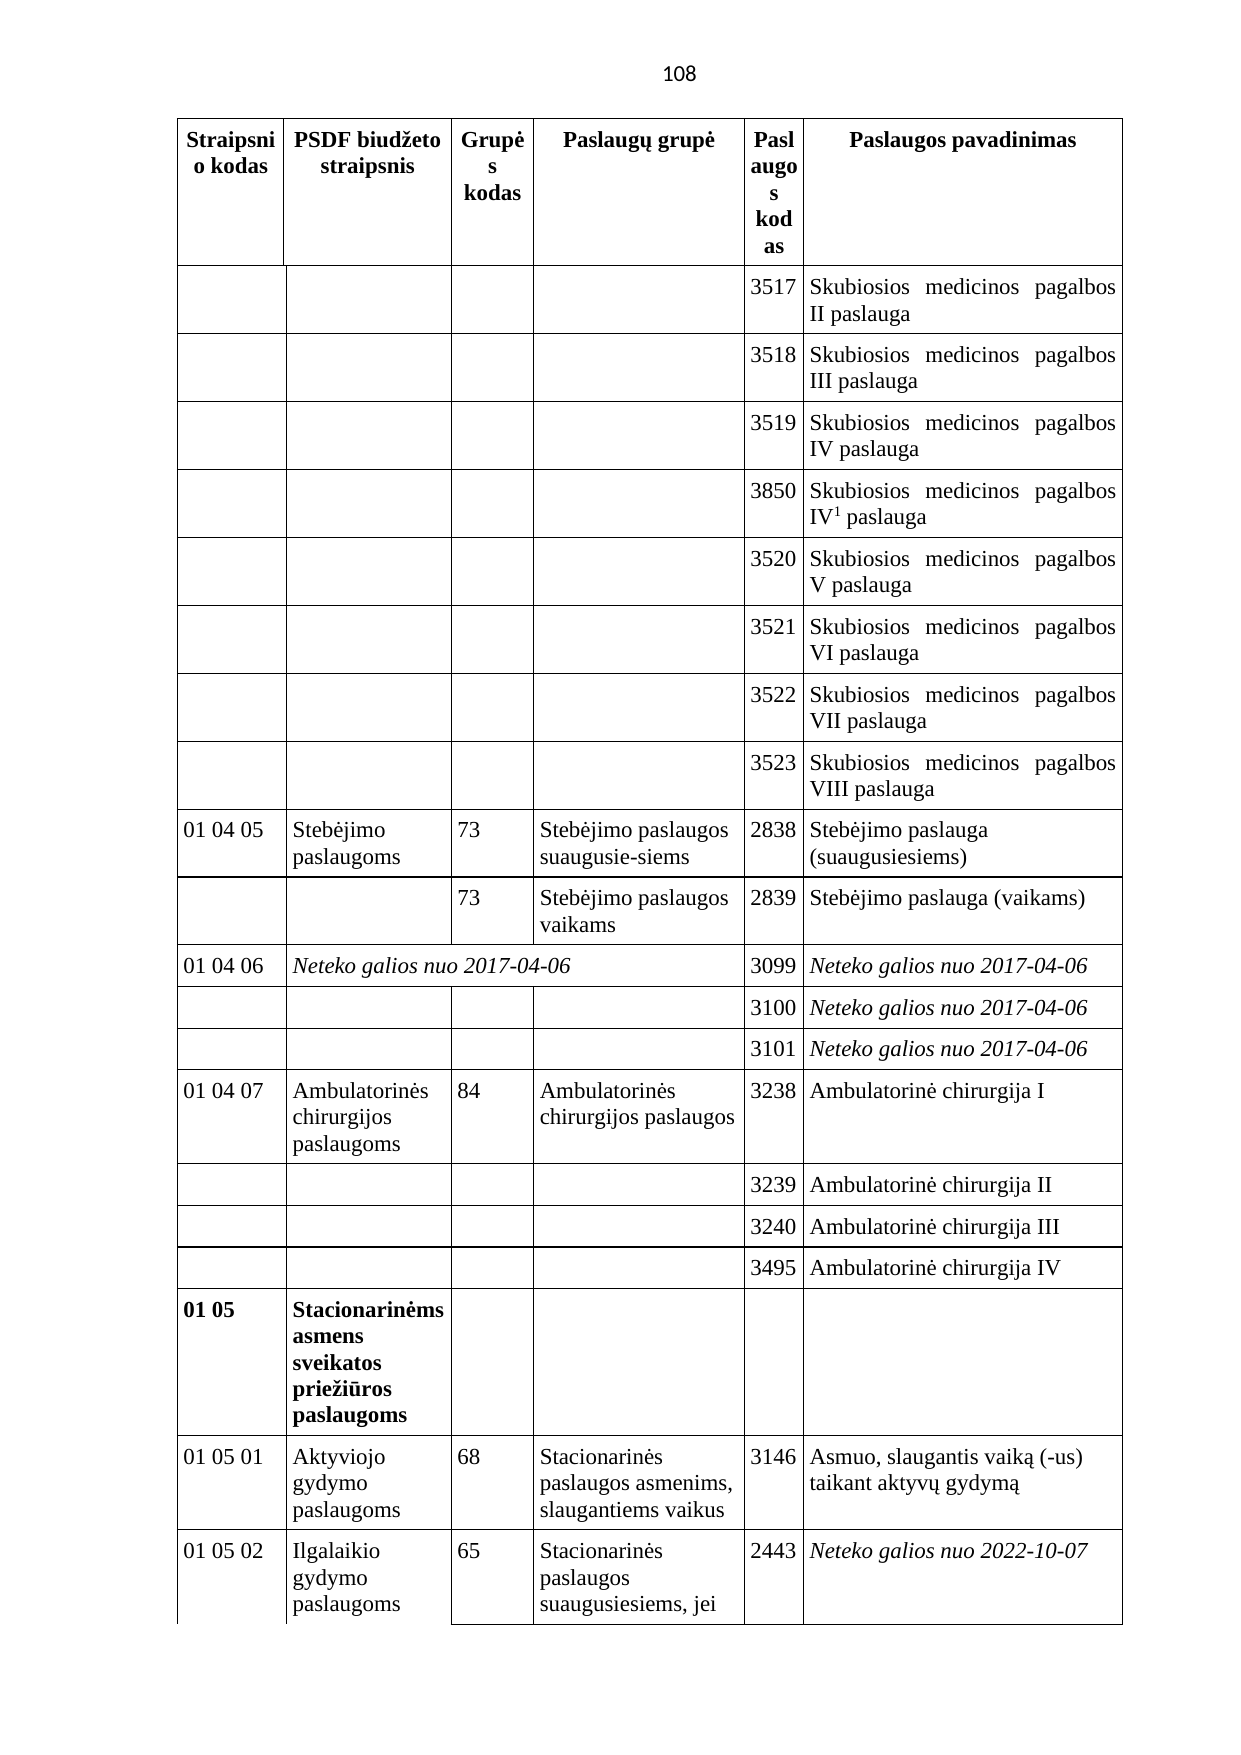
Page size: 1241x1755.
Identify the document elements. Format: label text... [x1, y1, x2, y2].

table_cell [452, 1248, 533, 1288]
table_cell 3239 [745, 1164, 803, 1205]
table_cell Neteko galios nuo 2017-04-06 [804, 1029, 1122, 1069]
table_cell 01 04 06 [178, 945, 286, 986]
table_header Paslaugos kodas [745, 119, 803, 265]
table_cell [178, 1164, 286, 1205]
table_cell Skubiosios medicinos pagalbos II paslauga [804, 266, 1122, 333]
table_cell [178, 674, 286, 741]
table_cell [534, 1206, 744, 1246]
table_cell 3523 [745, 742, 803, 808]
table_cell 01 05 01 [178, 1436, 286, 1529]
table_cell Ambulatorinės chirurgijos paslaugos [534, 1070, 744, 1163]
table_cell [452, 402, 533, 469]
table_cell [178, 402, 286, 469]
table_cell [178, 742, 286, 808]
table_cell [287, 402, 451, 469]
table_cell [452, 1289, 533, 1435]
table_cell Stebėjimo paslaugos vaikams [534, 878, 744, 944]
table_cell [452, 606, 533, 673]
table_cell [287, 1029, 451, 1069]
table_cell [287, 878, 451, 944]
table_cell Aktyviojo gydymo paslaugoms [287, 1436, 451, 1529]
table_header Grupės kodas [452, 119, 533, 265]
table_cell Skubiosios medicinos pagalbos IV1 paslauga [804, 470, 1122, 537]
table_cell [287, 538, 451, 605]
table_cell 3518 [745, 334, 803, 401]
table_cell [534, 402, 744, 469]
table_cell [178, 334, 286, 401]
table_cell [178, 1206, 286, 1246]
table_header PSDF biudžeto straipsnis [284, 119, 451, 265]
table_cell 3146 [745, 1436, 803, 1529]
table_cell 3099 [745, 945, 803, 986]
table_cell [287, 470, 451, 537]
table_cell Skubiosios medicinos pagalbos VIII paslauga [804, 742, 1122, 808]
table_cell [452, 674, 533, 741]
table_cell Skubiosios medicinos pagalbos III paslauga [804, 334, 1122, 401]
table_cell [452, 987, 533, 1027]
table_cell [534, 1029, 744, 1069]
table_cell Stacionarinės paslaugos suaugusiesiems, jei [534, 1530, 744, 1623]
table_cell Ambulatorinės chirurgijos paslaugoms [287, 1070, 451, 1163]
table_cell [287, 1164, 451, 1205]
table_cell Neteko galios nuo 2017-04-06 [804, 945, 1122, 986]
table_cell [452, 1206, 533, 1246]
table_cell [534, 987, 744, 1027]
table_header Paslaugų grupė [534, 119, 744, 265]
table_cell 3517 [745, 266, 803, 333]
table_cell [534, 266, 744, 333]
table_cell [178, 470, 286, 537]
table_cell [452, 1029, 533, 1069]
table_cell [452, 742, 533, 808]
table_cell Skubiosios medicinos pagalbos VII paslauga [804, 674, 1122, 741]
table_cell Stebėjimo paslaugos suaugusie-siems [534, 810, 744, 876]
table_header Straipsnio kodas [178, 119, 283, 265]
table_cell 3522 [745, 674, 803, 741]
table_cell Skubiosios medicinos pagalbos VI paslauga [804, 606, 1122, 673]
table_cell 2443 [745, 1530, 803, 1623]
table_cell [534, 606, 744, 673]
table_cell [178, 878, 286, 944]
table_cell [178, 987, 286, 1027]
table_cell [178, 1248, 286, 1288]
table_cell Neteko galios nuo 2017-04-06 [287, 945, 744, 986]
table_cell 3100 [745, 987, 803, 1027]
table_cell 2839 [745, 878, 803, 944]
table_cell [534, 1164, 744, 1205]
table_cell 65 [452, 1530, 533, 1623]
table_cell [452, 1164, 533, 1205]
table_cell Ambulatorinė chirurgija II [804, 1164, 1122, 1205]
table_cell 01 05 02 [178, 1530, 286, 1623]
table_cell Stacionarinės paslaugos asmenims, slaugantiems vaikus [534, 1436, 744, 1529]
table_cell 68 [452, 1436, 533, 1529]
table_cell [745, 1289, 803, 1435]
table_cell 73 [452, 810, 533, 876]
table_cell Skubiosios medicinos pagalbos IV paslauga [804, 402, 1122, 469]
table_cell Stebėjimo paslauga (vaikams) [804, 878, 1122, 944]
table_cell Asmuo, slaugantis vaiką (-us) taikant aktyvų gydymą [804, 1436, 1122, 1529]
table_cell [452, 538, 533, 605]
table_cell [178, 538, 286, 605]
table_header Paslaugos pavadinimas [804, 119, 1122, 265]
table_cell [452, 470, 533, 537]
table_cell [534, 742, 744, 808]
table_cell [534, 334, 744, 401]
table_cell [287, 266, 451, 333]
table_cell Skubiosios medicinos pagalbos V paslauga [804, 538, 1122, 605]
table_cell [534, 1289, 744, 1435]
table_cell Stebėjimo paslauga (suaugusiesiems) [804, 810, 1122, 876]
table_cell Stebėjimo paslaugoms [287, 810, 451, 876]
table_cell [287, 334, 451, 401]
table_cell [452, 334, 533, 401]
table_cell [287, 1206, 451, 1246]
table_cell [804, 1289, 1122, 1435]
table_cell 3520 [745, 538, 803, 605]
table_cell 3521 [745, 606, 803, 673]
table_cell 3238 [745, 1070, 803, 1163]
table_cell Ambulatorinė chirurgija I [804, 1070, 1122, 1163]
table_cell Ambulatorinė chirurgija IV [804, 1248, 1122, 1288]
table_cell [287, 1248, 451, 1288]
table_cell 3101 [745, 1029, 803, 1069]
table_cell Neteko galios nuo 2017-04-06 [804, 987, 1122, 1027]
table_cell 3519 [745, 402, 803, 469]
table_cell 3850 [745, 470, 803, 537]
table_cell 3240 [745, 1206, 803, 1246]
table_cell [178, 1029, 286, 1069]
table_cell Ambulatorinė chirurgija III [804, 1206, 1122, 1246]
table_cell [534, 470, 744, 537]
table_cell Ilgalaikio gydymo paslaugoms [287, 1530, 451, 1623]
table_cell [534, 674, 744, 741]
table_cell [452, 266, 533, 333]
table_cell Stacionarinėms asmens sveikatos priežiūros paslaugoms [287, 1289, 451, 1435]
table_cell [287, 606, 451, 673]
table_cell [178, 266, 286, 333]
table_cell [287, 987, 451, 1027]
table_cell 01 04 07 [178, 1070, 286, 1163]
table_cell [287, 674, 451, 741]
table_cell 01 04 05 [178, 810, 286, 876]
table_cell [534, 1248, 744, 1288]
table_cell 2838 [745, 810, 803, 876]
table_cell 01 05 [178, 1289, 286, 1435]
table_cell Neteko galios nuo 2022-10-07 [804, 1530, 1122, 1623]
table_cell 3495 [745, 1248, 803, 1288]
table_cell [178, 606, 286, 673]
table_cell [534, 538, 744, 605]
table_cell 73 [452, 878, 533, 944]
table_cell 84 [452, 1070, 533, 1163]
table_cell [287, 742, 451, 808]
